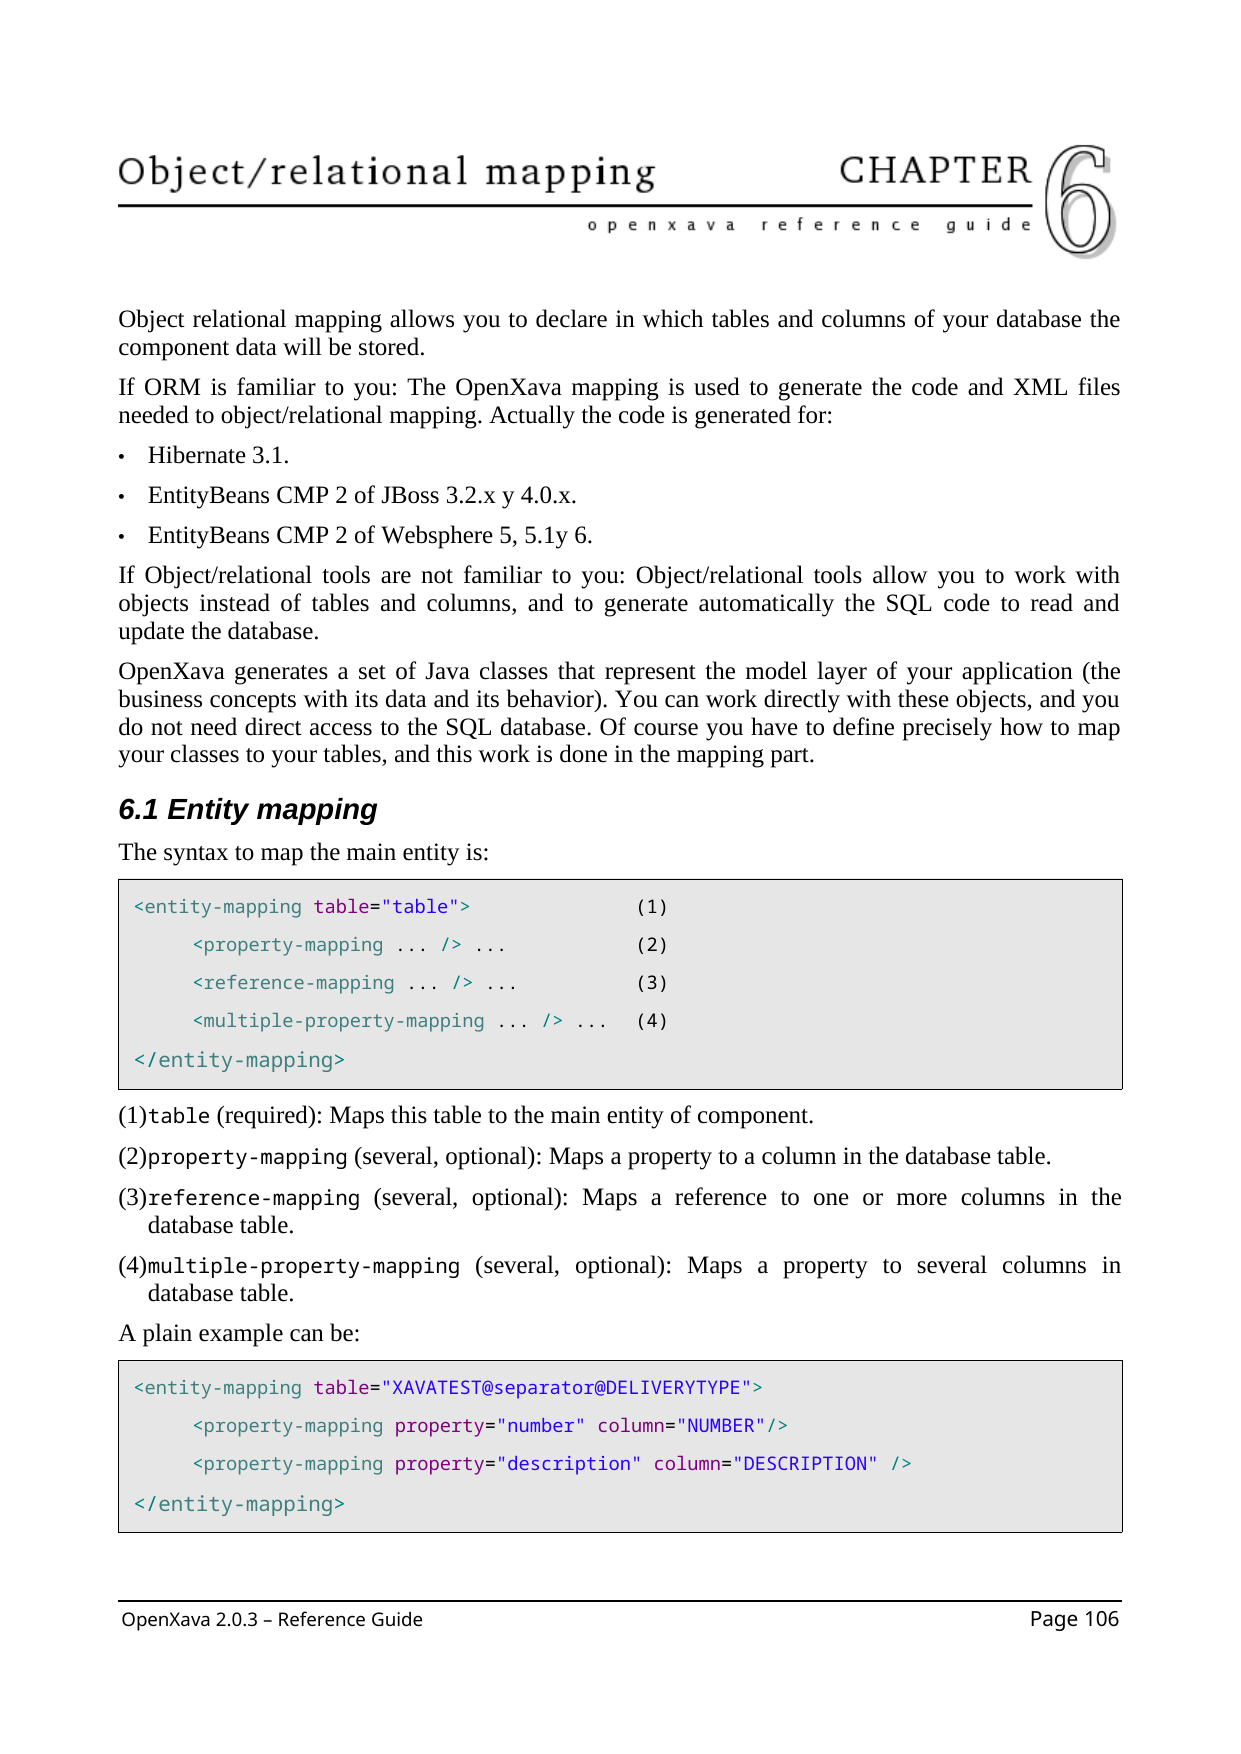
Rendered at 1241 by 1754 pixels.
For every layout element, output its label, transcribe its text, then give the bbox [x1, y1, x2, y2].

text <property-mapping ... /> ... (2) [119, 917, 1122, 954]
list Hibernate 3.1. [118, 441, 1122, 469]
subtitle Object/relational mapping [118, 288, 1122, 293]
list multiple-property-mapping (several, optional): Maps a property to several columns in database table. [118, 1251, 1122, 1307]
text If Object/relational tools are not familiar to you: Object/relational tools allow you to work with objects instead of tables and columns, and to generate automatically the SQL code to read and update the database. [118, 562, 1122, 645]
picture [118, 118, 1122, 288]
text If ORM is familiar to you: The OpenXava mapping is used to generate the code and XML files needed to object/relational mapping. Actually the code is generated for: [118, 373, 1122, 428]
list table (required): Maps this table to the main entity of component. [118, 1101, 1122, 1129]
text Object relational mapping allows you to declare in which tables and columns of your database the component data will be stored. [118, 305, 1122, 361]
text <entity-mapping table="XAVATEST@separator@DELIVERYTYPE"> [119, 1361, 1122, 1398]
text <entity-mapping table="table"> (1) [119, 880, 1122, 917]
text A plain example can be: [118, 1319, 1122, 1347]
text <property-mapping property="number" column="NUMBER"/> [119, 1398, 1122, 1436]
list EntityBeans CMP 2 of Websphere 5, 5.1y 6. [118, 521, 1122, 549]
text <multiple-property-mapping ... /> ... (4) [119, 993, 1122, 1031]
text <reference-mapping ... /> ... (3) [119, 954, 1122, 993]
list property-mapping (several, optional): Maps a property to a column in the database table. [118, 1142, 1122, 1170]
list EntityBeans CMP 2 of JBoss 3.2.x y 4.0.x. [118, 481, 1122, 509]
text </entity-mapping> [119, 1474, 1122, 1532]
text The syntax to map the main entity is: [118, 838, 1122, 866]
text OpenXava generates a set of Java classes that represent the model layer of your application (the business concepts with its data and its behavior). You can work directly with these objects, and you do not need direct access to the SQL database. Of course you have to define precisely how to map your classes to your tables, and this work is done in the mapping part. [118, 657, 1122, 768]
list reference-mapping (several, optional): Maps a reference to one or more columns in the database table. [118, 1183, 1122, 1238]
text </entity-mapping> [119, 1031, 1122, 1089]
subtitle Entity mapping [118, 793, 1122, 826]
text <property-mapping property="description" column="DESCRIPTION" /> [119, 1436, 1122, 1474]
